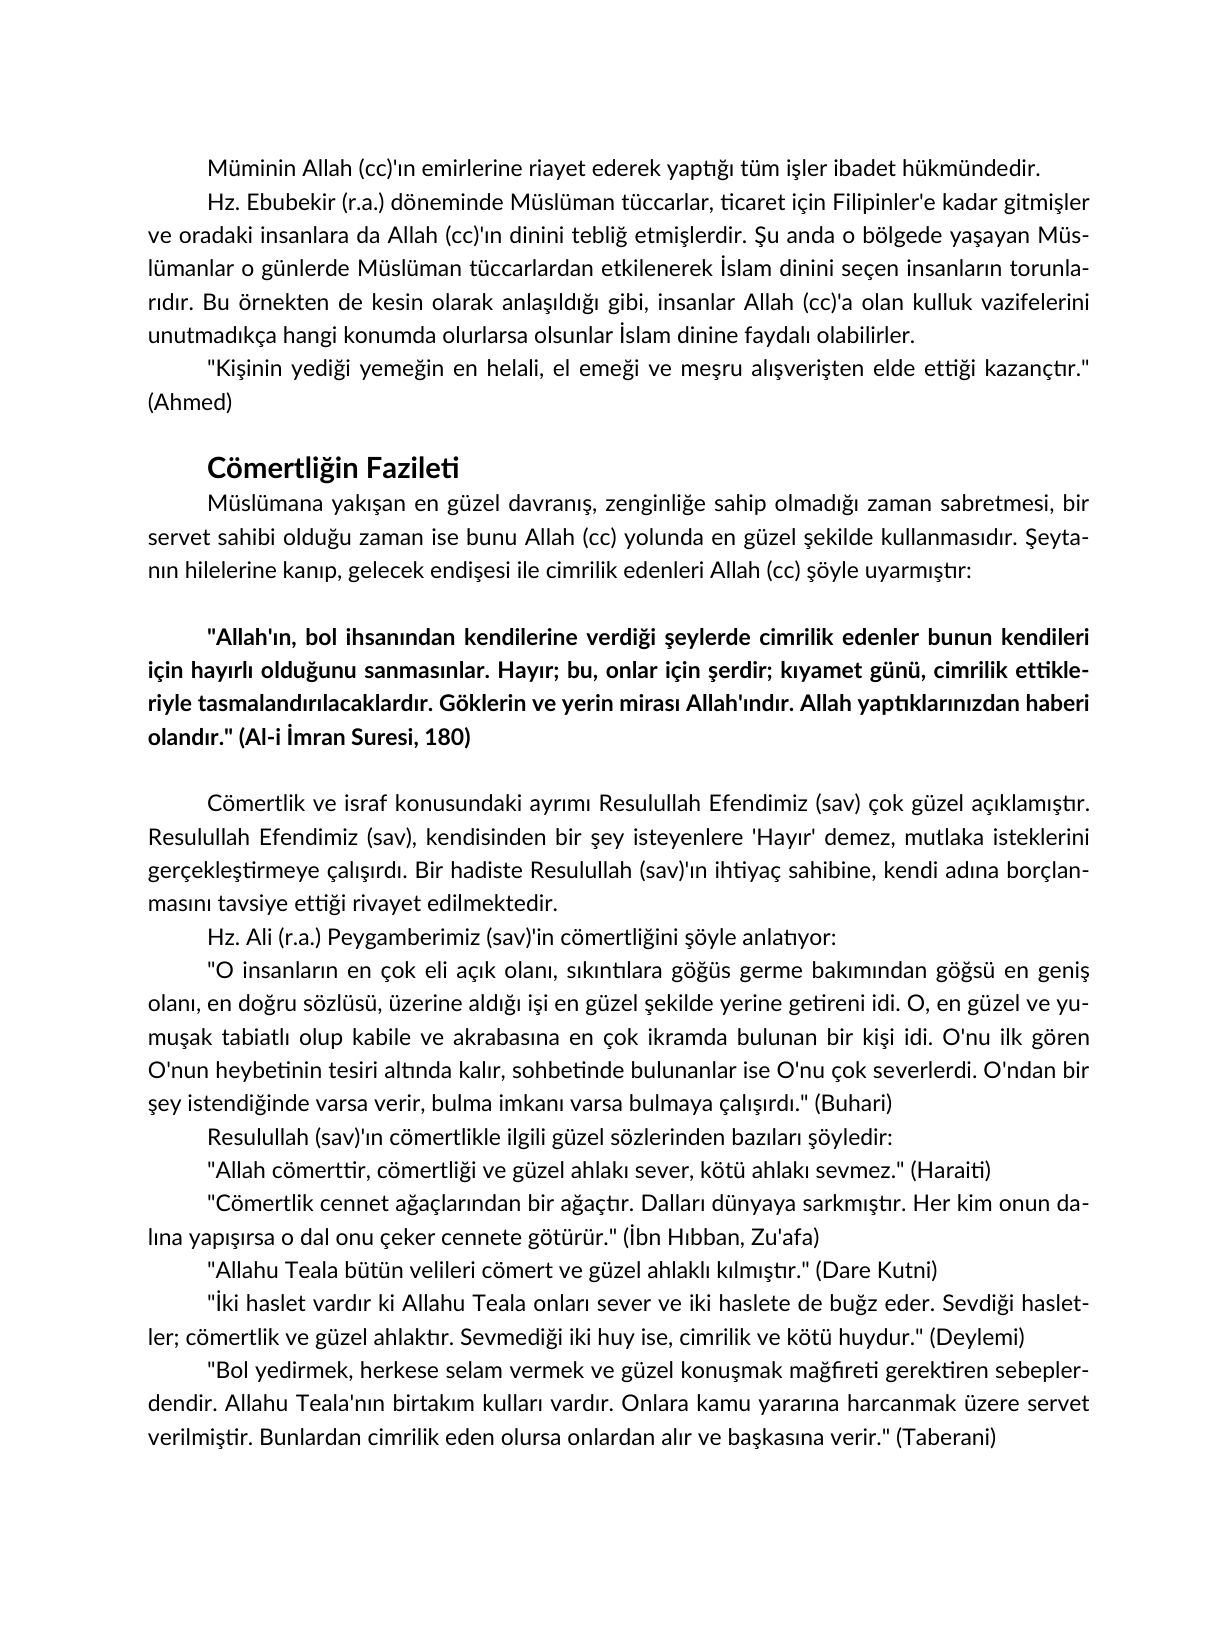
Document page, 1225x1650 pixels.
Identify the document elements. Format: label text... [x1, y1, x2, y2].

text Mü­mi­nin Al­lah (cc)'ın emir­le­ri­ne ri­ayet ede­rek yap­tı­ğı tüm iş­ler iba­det hük­mün­de­dir. [148, 150, 1090, 183]
text "Al­lah'ın, bol ih­sa­nın­dan ken­di­le­ri­ne ver­di­ği şey­ler­de cim­ri­lik eden­ler bu­nun ken­di­le­ri için ha­yır­lı ol­du­ğu­nu san­ma­sın­lar. Ha­yır; bu, on­lar için şer­dir; kı­ya­met gü­nü, cim­ri­lik et­tik­le­riy­le tas­ma­lan­dı­rı­la­cak­lar­dır. Gök­le­rin ve ye­rin mi­ra­sı Al­lah'ın­dır. Al­lah yap­tık­la­rı­nız­dan ha­be­ri olan­dır." (Al-i İm­ran Su­re­si, 180) [148, 618, 1090, 752]
text Cö­mert­li­ğin Fa­zi­le­ti [148, 450, 1090, 485]
text Re­su­lul­lah (sav)'ın cö­mert­lik­le il­gi­li gü­zel söz­le­rin­den ba­zı­la­rı şöy­le­dir: [148, 1118, 1090, 1152]
text Cö­mert­lik ve is­raf ko­nu­sun­da­ki ay­rı­mı Re­su­lul­lah Efen­di­miz (sav) çok gü­zel açık­la­mış­tır. Re­su­lul­lah Efen­di­miz (sav), ken­di­sin­den bir­ şey is­te­yen­le­re 'Ha­yır' de­mez, mut­la­ka is­tek­le­ri­ni ger­çek­leş­tir­me­ye ça­lı­şır­dı. Bir ha­dis­te Re­su­lul­lah (sav)'ın ih­ti­yaç sa­hi­bi­ne, ken­di adı­na borç­lan­ma­sı­nı tav­si­ye et­ti­ği ri­va­yet edil­mek­te­dir. [148, 785, 1090, 918]
text Hz. Ali (r.a.) Pey­gam­be­ri­miz (sav)'in cö­mert­li­ği­ni şöy­le an­la­tı­yor: [148, 918, 1090, 952]
text "Ki­şi­nin ye­di­ği ye­me­ğin en he­la­li, el eme­ği ve meş­ru alış­ve­riş­ten el­de et­ti­ği ka­zanç­tır." (Ah­med) [148, 350, 1090, 417]
text "Cö­mert­lik cen­net ağaç­la­rın­dan bir ağaç­tır. Dal­la­rı dün­ya­ya sark­mış­tır. Her kim onun da­lı­na ya­pı­şır­sa o dal onu çe­ker cen­ne­te gö­tü­rür." (İbn Hıb­ban, Zu'afa) [148, 1185, 1090, 1252]
text "İki has­let var­dır ki Al­la­hu Te­ala on­la­rı se­ver ve iki has­le­te de buğ­z e­der. Sev­di­ği has­let­ler; cö­mert­lik ve gü­zel ah­lak­tır. Sev­me­di­ği iki huy ise, cim­ri­lik ve kö­tü huy­dur." (Dey­le­mi) [148, 1285, 1090, 1352]
text Müs­lü­ma­na ya­kı­şan en gü­zel dav­ra­nış, zen­gin­li­ğe sa­hip ol­ma­dı­ğı za­man sab­ret­me­si, bir ser­vet sa­hi­bi ol­du­ğu za­man ise bu­nu Al­lah (cc) yo­lun­da en gü­zel şe­kil­de kul­lan­ma­sı­dır. Şey­ta­nın hi­le­le­ri­ne ka­nıp, ge­le­cek en­di­şe­si ile cim­ri­lik eden­le­ri Al­lah (cc) şöy­le uyar­mış­tır: [148, 485, 1090, 585]
text "Al­lah cö­mert­tir, cö­mert­li­ği ve gü­zel ah­la­kı se­ver, kö­tü ah­la­kı sev­mez." (Ha­ra­iti) [148, 1152, 1090, 1185]
text "Bol ye­dir­mek, her­ke­se se­lam ver­mek ve gü­zel ko­nuş­mak mağ­fi­re­ti ge­rek­ti­ren se­bep­ler­den­dir. Al­la­hu Te­ala'nın bir­ta­kım kul­la­rı var­dır. On­la­ra ka­mu ya­ra­rı­na har­can­mak üze­re ser­vet ve­ril­miş­tir. Bun­lar­dan cim­ri­lik eden olur­sa on­lar­dan alır ve baş­ka­sı­na ve­rir." (Ta­be­ra­ni) [148, 1352, 1090, 1452]
text "Al­la­hu Te­ala bü­tün ve­li­le­ri cö­mert ve gü­zel ah­lak­lı kıl­mış­tır." (Da­re Kut­ni) [148, 1252, 1090, 1285]
text "O in­san­la­rın en çok eli açık ola­nı, sı­kın­tı­la­ra gö­ğüs ger­me ba­kı­mın­dan göğ­sü en ge­niş ola­nı, en doğ­ru söz­lü­sü, üze­ri­ne al­dı­ğı işi en gü­zel şe­kil­de ye­ri­ne ge­ti­re­ni idi. O, en gü­zel ve yu­mu­şak ta­bi­at­lı olup ka­bi­le ve ak­ra­ba­sı­na en çok ik­ram­da bu­lu­nan bir ki­şi idi. O'nu ilk gö­ren O'nun hey­be­ti­nin te­si­ri al­tın­da ka­lır, soh­be­tin­de bu­lu­nan­lar ise O'nu çok se­ver­ler­di. O'ndan bir şey is­ten­di­ğin­de var­sa ve­rir, bul­ma im­ka­nı var­sa bul­ma­ya ça­lı­şır­dı." (Bu­ha­ri) [148, 952, 1090, 1118]
text Hz. Ebu­be­kir (r.a.) dö­ne­min­de Müs­lü­man tüc­car­lar, ti­ca­ret için Fi­li­pin­ler'e ka­dar git­miş­ler ve ora­da­ki in­san­la­ra da Al­lah (cc)'ın di­ni­ni teb­liğ et­miş­ler­dir. Şu an­da o böl­ge­de ya­şa­yan­ Müs­lü­man­lar o gün­ler­de Müs­lü­man tüc­car­lar­dan et­ki­le­ne­rek İs­lam di­ni­ni se­çen in­san­la­rın to­run­la­rı­dır. Bu ör­nek­ten de ke­sin ola­rak an­la­şıl­dı­ğı gi­bi, in­san­lar Al­lah (cc)'a olan kul­luk va­zi­fe­le­ri­ni unut­ma­dık­ça han­gi ko­num­da olur­lar­sa ol­sun­lar İs­lam di­ni­ne fay­da­lı ola­bi­lir­ler. [148, 183, 1090, 350]
